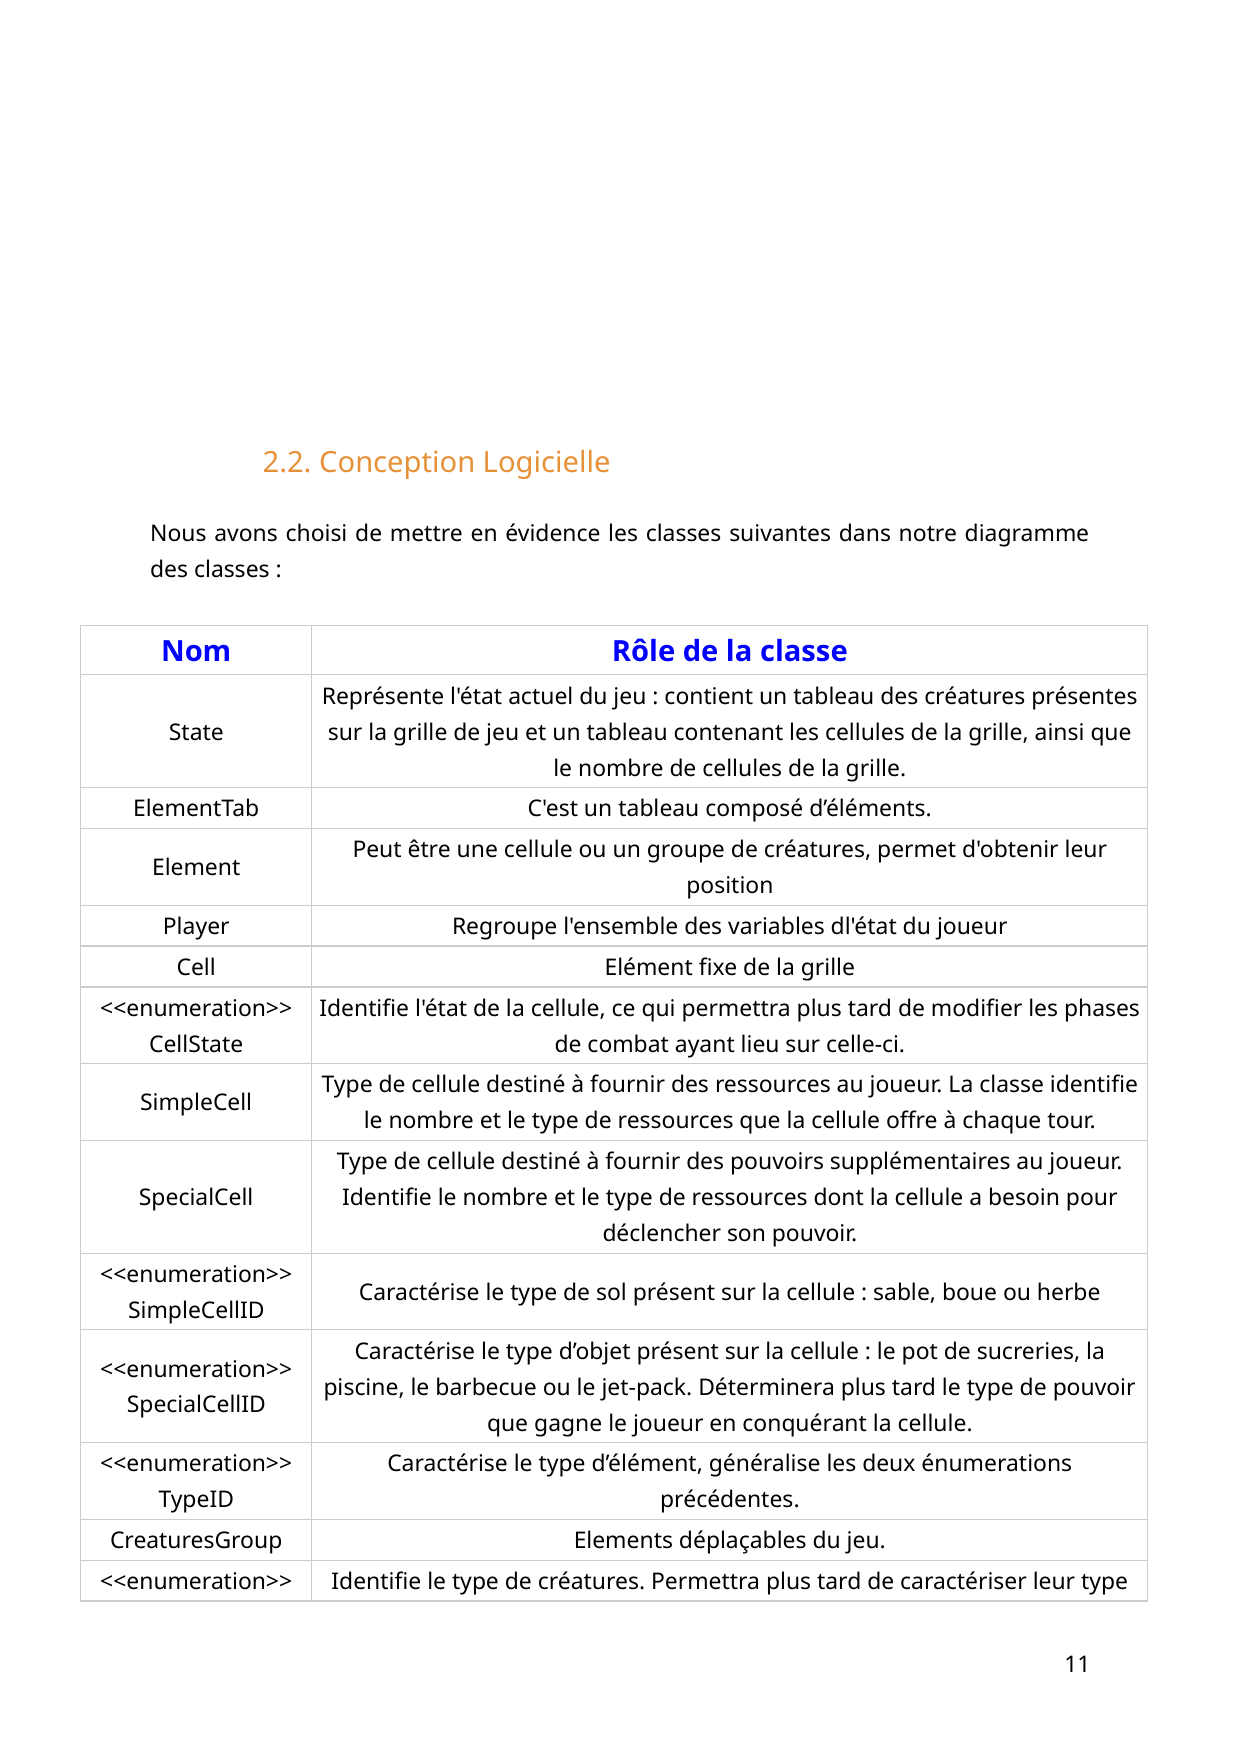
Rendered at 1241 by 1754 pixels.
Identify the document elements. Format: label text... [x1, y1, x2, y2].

table_cell SimpleCell [81, 1064, 311, 1140]
table_cell Elements déplaçables du jeu. [312, 1520, 1147, 1559]
table_cell Type de cellule destiné à fournir des pouvoirs supplémentaires au joueur. Identifie le nombre et le type de ressources dont la cellule a besoin pour déclencher son pouvoir. [312, 1141, 1147, 1252]
table_cell Player [81, 906, 311, 945]
text Nous avons choisi de mettre en évidence les classes suivantes dans notre diagramme des classes : [150, 517, 1090, 584]
table_cell <<enumeration>> [81, 1561, 311, 1600]
table_cell Element [81, 829, 311, 904]
table_cell Elément fixe de la grille [312, 947, 1147, 986]
table_cell <<enumeration>> SpecialCellID [81, 1330, 311, 1442]
table_cell Regroupe l'ensemble des variables dl'état du joueur [312, 906, 1147, 945]
table_header Rôle de la classe [312, 626, 1147, 674]
table_cell Caractérise le type d’objet présent sur la cellule : le pot de sucreries, la piscine, le barbecue ou le jet-pack. Déterminera plus tard le type de pouvoir que gagne le joueur en conquérant la cellule. [312, 1330, 1147, 1442]
table_cell <<enumeration>> TypeID [81, 1443, 311, 1519]
table_cell <<enumeration>> SimpleCellID [81, 1254, 311, 1329]
table_cell Représente l'état actuel du jeu : contient un tableau des créatures présentes sur la grille de jeu et un tableau contenant les cellules de la grille, ainsi que le nombre de cellules de la grille. [312, 675, 1147, 787]
table_cell Cell [81, 947, 311, 986]
table_cell Peut être une cellule ou un groupe de créatures, permet d'obtenir leur position [312, 829, 1147, 904]
table_cell Type de cellule destiné à fournir des ressources au joueur. La classe identifie le nombre et le type de ressources que la cellule offre à chaque tour. [312, 1064, 1147, 1140]
table_cell C'est un tableau composé d’éléments. [312, 788, 1147, 828]
table_cell Caractérise le type d’élément, généralise les deux énumerations précédentes. [312, 1443, 1147, 1519]
table_cell Caractérise le type de sol présent sur la cellule : sable, boue ou herbe [312, 1254, 1147, 1329]
table_cell Identifie l'état de la cellule, ce qui permettra plus tard de modifier les phases de combat ayant lieu sur celle-ci. [312, 988, 1147, 1063]
table_cell ElementTab [81, 788, 311, 828]
subtitle 2.2. Conception Logicielle [262, 441, 1090, 481]
table_cell SpecialCell [81, 1141, 311, 1252]
table_cell CreaturesGroup [81, 1520, 311, 1559]
table_cell State [81, 675, 311, 787]
table_cell <<enumeration>> CellState [81, 988, 311, 1063]
table_cell Identifie le type de créatures. Permettra plus tard de caractériser leur type [312, 1561, 1147, 1600]
table_header Nom [81, 626, 311, 674]
